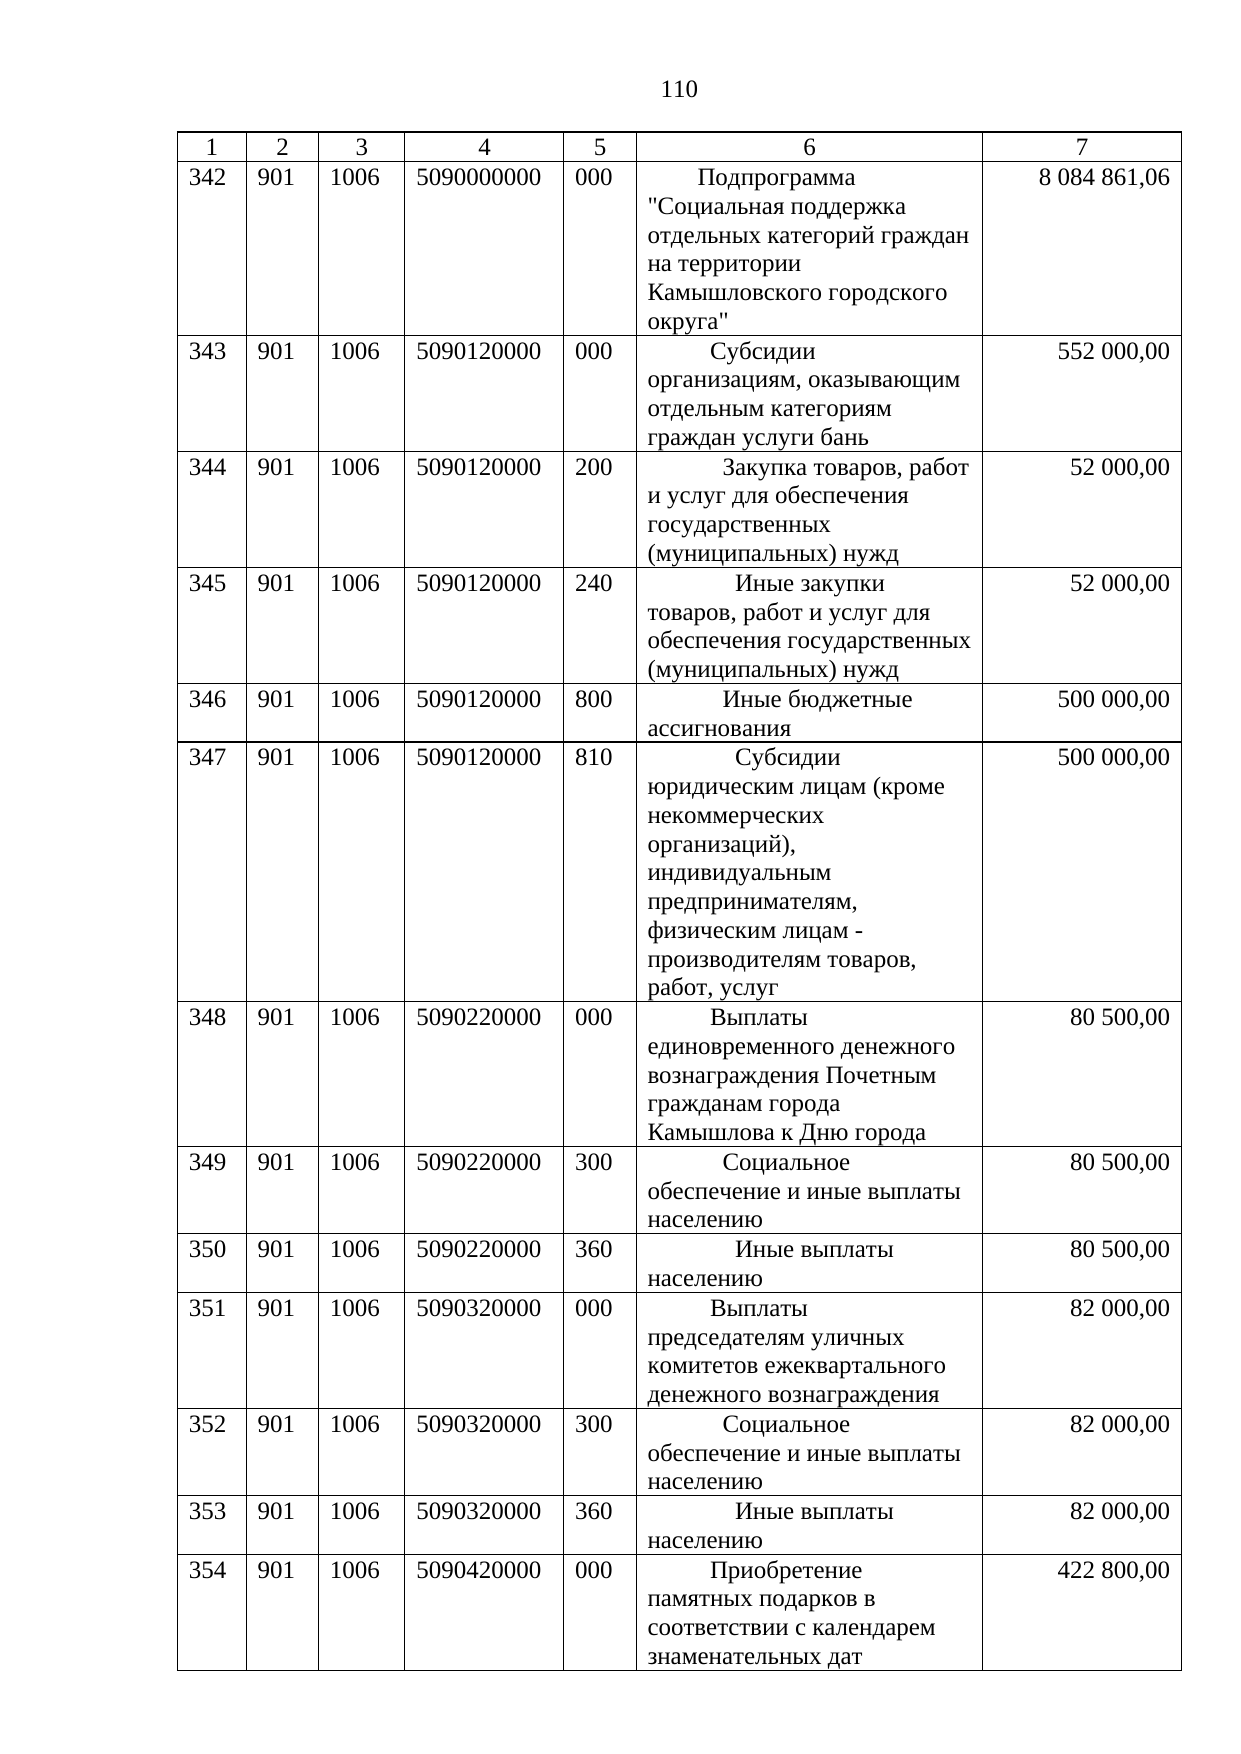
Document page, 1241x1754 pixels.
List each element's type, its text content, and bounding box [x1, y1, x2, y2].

table_cell 200 [564, 452, 636, 567]
table_cell 80 500,00 [983, 1147, 1181, 1233]
table_cell 5090220000 [405, 1147, 563, 1233]
table_cell 5090000000 [405, 162, 563, 335]
table_cell 348 [178, 1002, 246, 1146]
table_cell 1006 [319, 1409, 404, 1495]
table_cell 347 [178, 743, 246, 1001]
table_cell 1006 [319, 568, 404, 683]
table_cell 8 084 861,06 [983, 162, 1181, 335]
table_cell 350 [178, 1234, 246, 1292]
table_cell 5090120000 [405, 684, 563, 741]
table_cell 901 [247, 162, 318, 335]
table_cell 901 [247, 1147, 318, 1233]
table_cell 349 [178, 1147, 246, 1233]
table_cell 5090120000 [405, 336, 563, 451]
table_cell 901 [247, 1409, 318, 1495]
table_cell 1006 [319, 162, 404, 335]
table_cell 000 [564, 1002, 636, 1146]
table_cell Социальное обеспечение и иные выплаты населению [637, 1147, 982, 1233]
table_cell 500 000,00 [983, 743, 1181, 1001]
table_cell 82 000,00 [983, 1496, 1181, 1554]
table_cell Иные закупки товаров, работ и услуг для обеспечения государственных (муниципальных) нужд [637, 568, 982, 683]
table_header 2 [247, 133, 318, 161]
table_cell 901 [247, 1293, 318, 1408]
table_cell 000 [564, 1555, 636, 1670]
table_cell Закупка товаров, работ и услуг для обеспечения государственных (муниципальных) нужд [637, 452, 982, 567]
table_cell 5090420000 [405, 1555, 563, 1670]
table_header 1 [178, 133, 246, 161]
table_cell 901 [247, 1234, 318, 1292]
table_cell Субсидии юридическим лицам (кроме некоммерческих организаций), индивидуальным предпринимателям, физическим лицам - производителям товаров, работ, услуг [637, 743, 982, 1001]
table_header 3 [319, 133, 404, 161]
table_cell 353 [178, 1496, 246, 1554]
table_cell 1006 [319, 1147, 404, 1233]
table_cell 1006 [319, 1496, 404, 1554]
table_cell 1006 [319, 684, 404, 741]
table_cell 300 [564, 1147, 636, 1233]
table_cell 354 [178, 1555, 246, 1670]
table_cell 1006 [319, 1234, 404, 1292]
table_cell 80 500,00 [983, 1234, 1181, 1292]
table_cell 5090320000 [405, 1293, 563, 1408]
table_cell 240 [564, 568, 636, 683]
table_cell 300 [564, 1409, 636, 1495]
table_header 4 [405, 133, 563, 161]
table_cell 5090220000 [405, 1002, 563, 1146]
table_cell 5090220000 [405, 1234, 563, 1292]
table_header 5 [564, 133, 636, 161]
table_cell 901 [247, 1002, 318, 1146]
table_cell 500 000,00 [983, 684, 1181, 741]
table_cell Иные выплаты населению [637, 1234, 982, 1292]
table_cell 360 [564, 1234, 636, 1292]
table_cell Подпрограмма "Социальная поддержка отдельных категорий граждан на территории Камышловского городского округа" [637, 162, 982, 335]
table_cell 901 [247, 1555, 318, 1670]
table_cell 345 [178, 568, 246, 683]
table_cell 1006 [319, 743, 404, 1001]
table_cell Иные выплаты населению [637, 1496, 982, 1554]
table_cell 901 [247, 1496, 318, 1554]
table_cell 901 [247, 743, 318, 1001]
table_cell 52 000,00 [983, 568, 1181, 683]
table_cell 810 [564, 743, 636, 1001]
table_cell 5090120000 [405, 568, 563, 683]
table_cell Субсидии организациям, оказывающим отдельным категориям граждан услуги бань [637, 336, 982, 451]
table_cell 1006 [319, 1293, 404, 1408]
table_cell 5090120000 [405, 743, 563, 1001]
table_cell 1006 [319, 336, 404, 451]
table_cell 342 [178, 162, 246, 335]
table_cell 52 000,00 [983, 452, 1181, 567]
table_cell 5090320000 [405, 1496, 563, 1554]
table_cell 800 [564, 684, 636, 741]
table_cell 82 000,00 [983, 1409, 1181, 1495]
table_cell 901 [247, 568, 318, 683]
table_cell 82 000,00 [983, 1293, 1181, 1408]
table_cell Социальное обеспечение и иные выплаты населению [637, 1409, 982, 1495]
table_cell 901 [247, 336, 318, 451]
table_header 7 [983, 133, 1181, 161]
table_cell 1006 [319, 1002, 404, 1146]
table_header 6 [637, 133, 982, 161]
table_cell 352 [178, 1409, 246, 1495]
table_cell 000 [564, 162, 636, 335]
table_cell 5090320000 [405, 1409, 563, 1495]
table_cell 552 000,00 [983, 336, 1181, 451]
table_cell 1006 [319, 452, 404, 567]
table_cell Выплаты председателям уличных комитетов ежеквартального денежного вознаграждения [637, 1293, 982, 1408]
table_cell 80 500,00 [983, 1002, 1181, 1146]
table_cell 343 [178, 336, 246, 451]
table_cell 1006 [319, 1555, 404, 1670]
table_cell Иные бюджетные ассигнования [637, 684, 982, 741]
table_cell 344 [178, 452, 246, 567]
table_cell 346 [178, 684, 246, 741]
table_cell 5090120000 [405, 452, 563, 567]
table_cell 351 [178, 1293, 246, 1408]
table_cell 000 [564, 336, 636, 451]
table_cell 360 [564, 1496, 636, 1554]
table_cell 901 [247, 452, 318, 567]
table_cell Выплаты единовременного денежного вознаграждения Почетным гражданам города Камышлова к Дню города [637, 1002, 982, 1146]
table_cell 000 [564, 1293, 636, 1408]
table_cell 901 [247, 684, 318, 741]
table_cell 422 800,00 [983, 1555, 1181, 1670]
table_cell Приобретение памятных подарков в соответствии с календарем знаменательных дат [637, 1555, 982, 1670]
